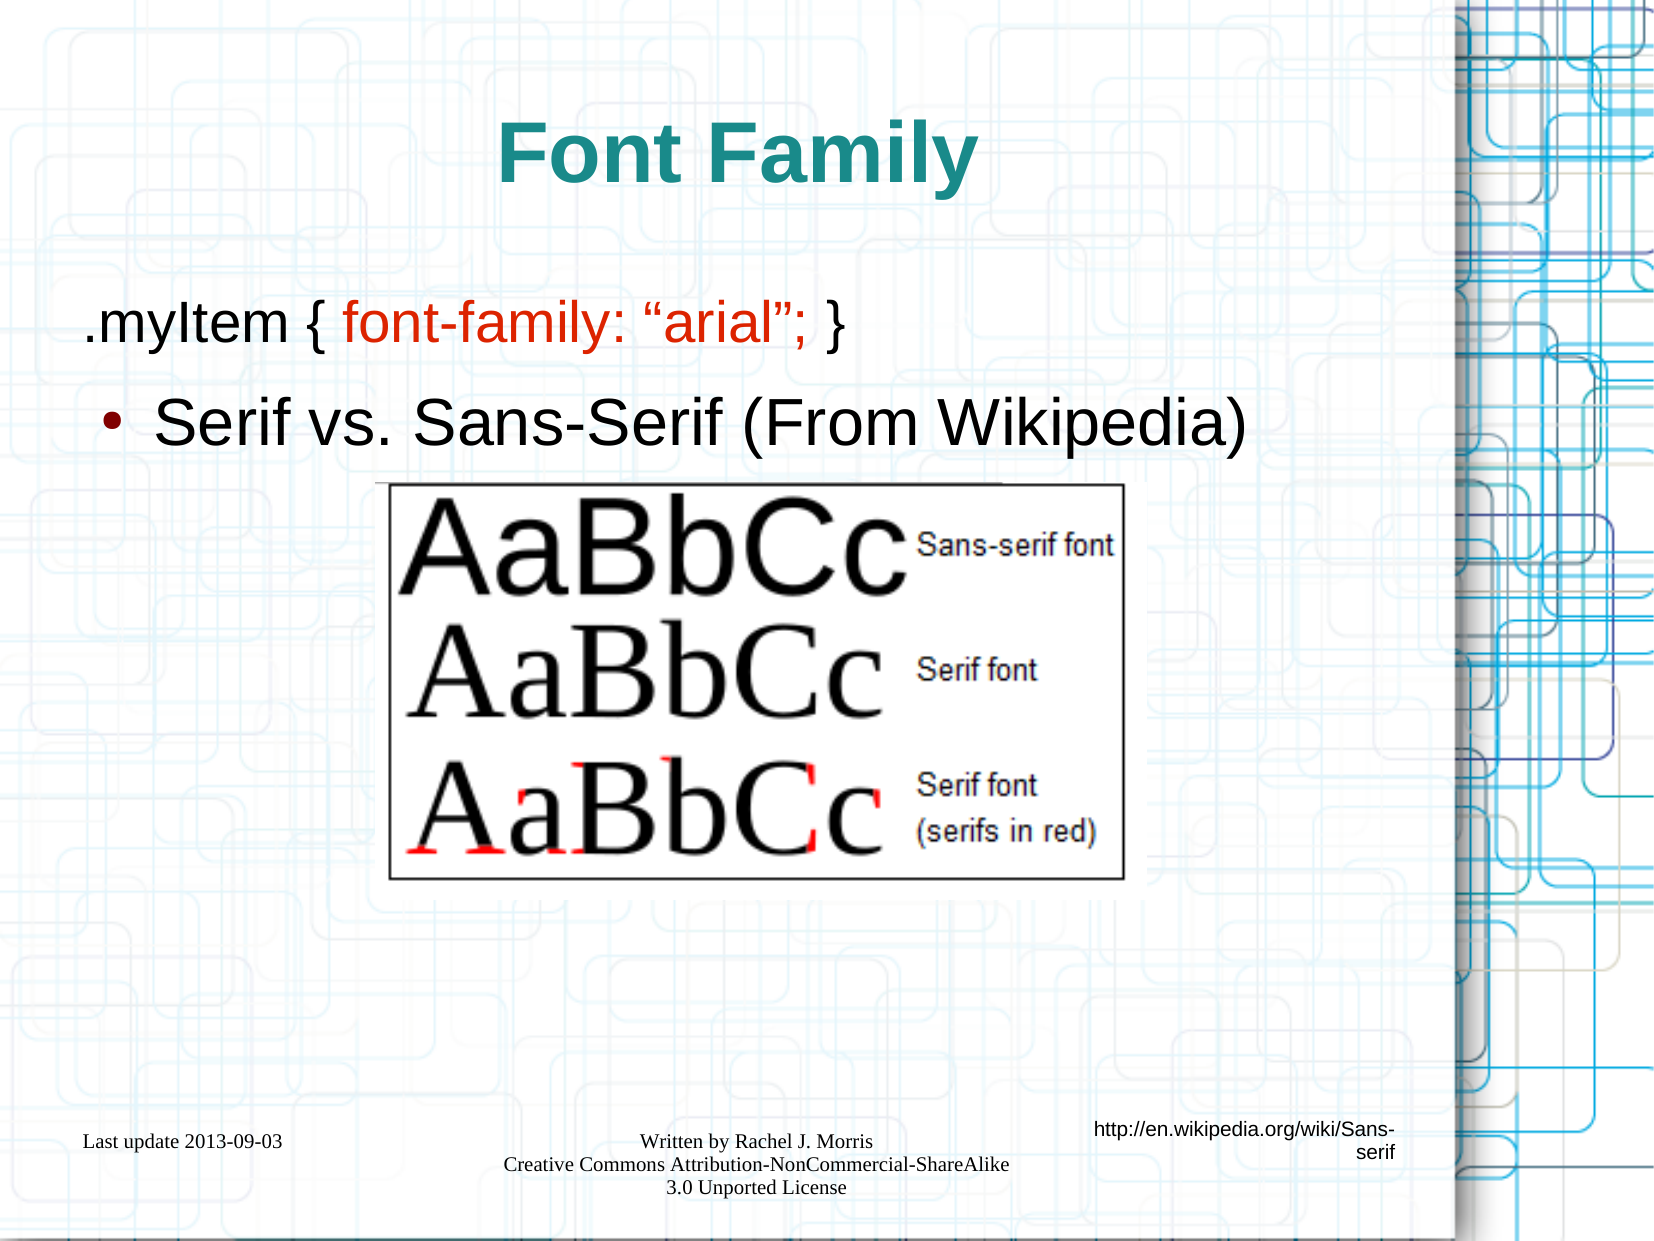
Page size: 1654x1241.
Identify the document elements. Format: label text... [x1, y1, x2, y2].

title Font Family [59, 49, 1418, 257]
list .myItem { font-family: “arial”; } Serif vs. Sans-Serif (From Wikipedia) [82, 290, 1418, 1010]
picture [0, 0, 1654, 1241]
text_box http://en.wikipedia.org/wiki/Sans-serif [1050, 1110, 1411, 1172]
